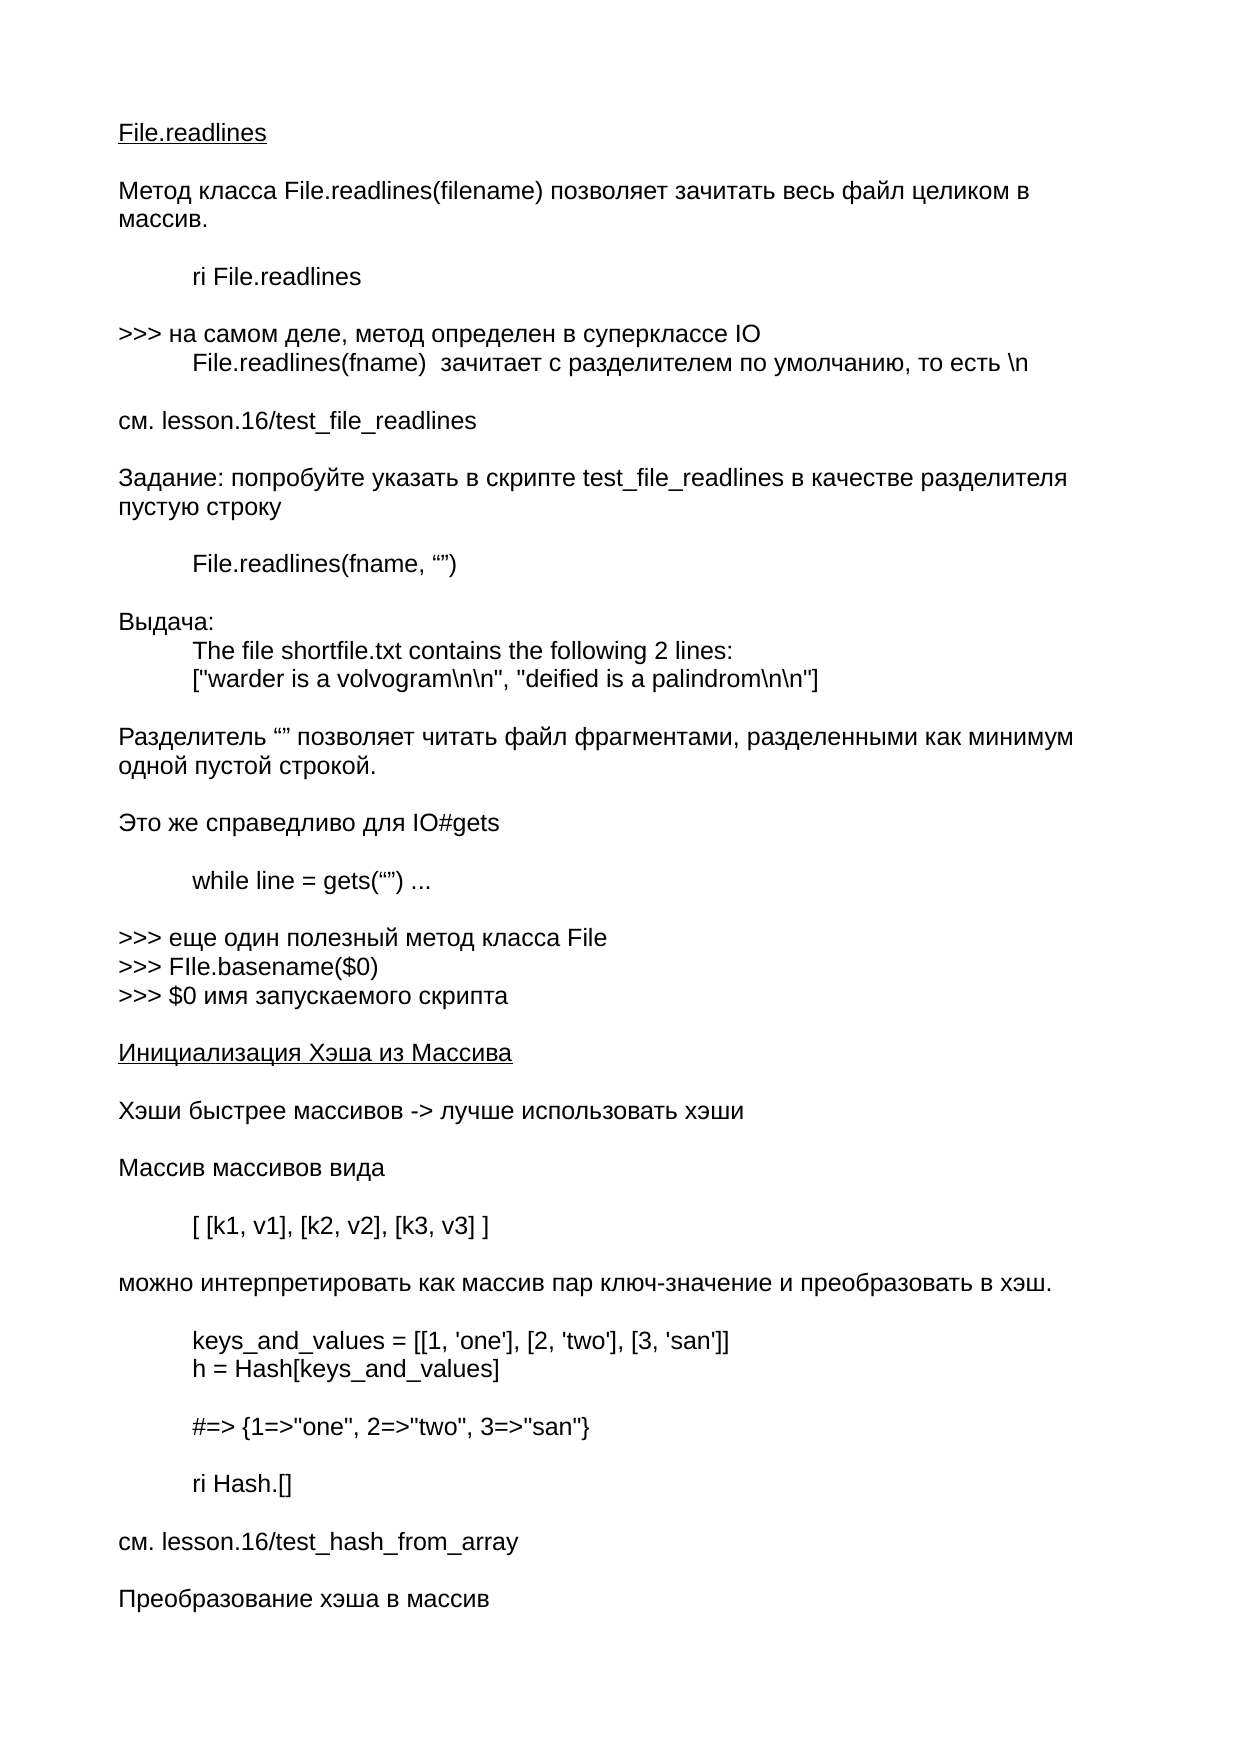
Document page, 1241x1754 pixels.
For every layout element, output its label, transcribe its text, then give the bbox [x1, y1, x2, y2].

text while line = gets(“”) ... [118, 866, 1122, 894]
text >>> FIle.basename($0) [118, 952, 1122, 981]
text Преобразование хэша в массив [118, 1584, 1122, 1613]
text >>> $0 имя запускаемого скрипта [118, 981, 1122, 1009]
text h = Hash[keys_and_values] [118, 1354, 1122, 1383]
text File.readlines(fname) зачитает с разделителем по умолчанию, то есть \n [118, 348, 1122, 377]
text Выдача: [118, 607, 1122, 636]
text Инициализация Хэша из Массива [118, 1038, 1122, 1067]
text Метод класса File.readlines(filename) позволяет зачитать весь файл целиком в массив. [118, 176, 1122, 233]
text Задание: попробуйте указать в скрипте test_file_readlines в качестве разделителя пустую строку [118, 463, 1122, 521]
text File.readlines(fname, “”) [118, 549, 1122, 578]
text см. lesson.16/test_hash_from_array [118, 1527, 1122, 1556]
text Хэши быстрее массивов -> лучше использовать хэши [118, 1096, 1122, 1124]
text Массив массивов вида [118, 1153, 1122, 1182]
text ri Hash.[] [118, 1469, 1122, 1498]
text >>> на самом деле, метод определен в суперклассе IO [118, 319, 1122, 348]
text можно интерпретировать как массив пар ключ-значение и преобразовать в хэш. [118, 1268, 1122, 1297]
text Это же справедливо для IO#gets [118, 808, 1122, 837]
text The file shortfile.txt contains the following 2 lines: [118, 636, 1122, 664]
text ["warder is a volvogram\n\n", "deified is a palindrom\n\n"] [118, 664, 1122, 693]
text #=> {1=>"one", 2=>"two", 3=>"san"} [118, 1412, 1122, 1441]
text keys_and_values = [[1, 'one'], [2, 'two'], [3, 'san']] [118, 1326, 1122, 1354]
text [ [k1, v1], [k2, v2], [k3, v3] ] [118, 1211, 1122, 1239]
text Разделитель “” позволяет читать файл фрагментами, разделенными как минимум одной пустой строкой. [118, 722, 1122, 779]
text ri File.readlines [118, 262, 1122, 291]
text File.readlines [118, 118, 1122, 147]
text см. lesson.16/test_file_readlines [118, 406, 1122, 434]
text >>> еще один полезный метод класса File [118, 923, 1122, 952]
